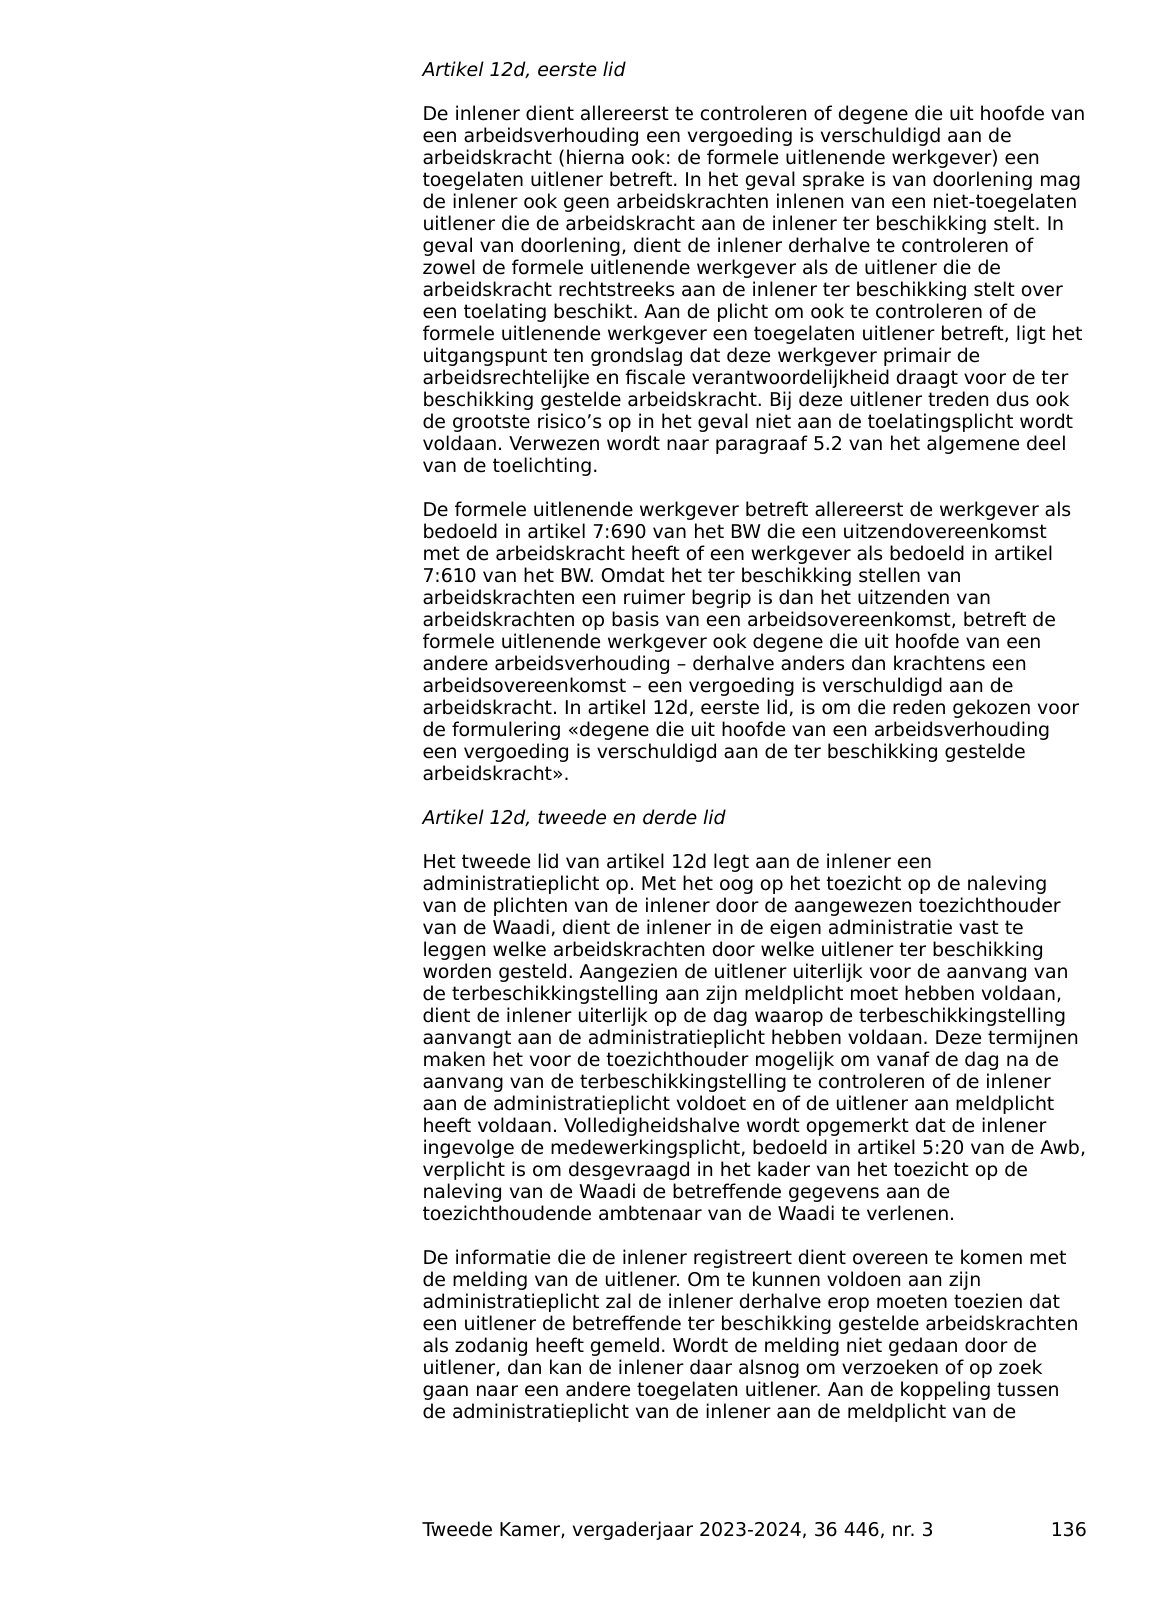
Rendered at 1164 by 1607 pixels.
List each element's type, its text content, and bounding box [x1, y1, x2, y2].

text De formele uitlenende werkgever betreft allereerst de werkgever als bedoeld in artikel 7:690 van het BW die een uitzendovereenkomst met de arbeidskracht heeft of een werkgever als bedoeld in artikel 7:610 van het BW. Omdat het ter beschikking stellen van arbeidskrachten een ruimer begrip is dan het uitzenden van arbeidskrachten op basis van een arbeidsovereenkomst, betreft de formele uitlenende werkgever ook degene die uit hoofde van een andere arbeidsverhouding – derhalve anders dan krachtens een arbeidsovereenkomst – een vergoeding is verschuldigd aan de arbeidskracht. In artikel 12d, eerste lid, is om die reden gekozen voor de formulering «degene die uit hoofde van een arbeidsverhouding een vergoeding is verschuldigd aan de ter beschikking gestelde arbeidskracht». [422, 499, 1087, 785]
subtitle Artikel 12d, tweede en derde lid [422, 807, 1087, 829]
text De informatie die de inlener registreert dient overeen te komen met de melding van de uitlener. Om te kunnen voldoen aan zijn administratieplicht zal de inlener derhalve erop moeten toezien dat een uitlener de betreffende ter beschikking gestelde arbeidskrachten als zodanig heeft gemeld. Wordt de melding niet gedaan door de uitlener, dan kan de inlener daar alsnog om verzoeken of op zoek gaan naar een andere toegelaten uitlener. Aan de koppeling tussen de administratieplicht van de inlener aan de meldplicht van de [422, 1247, 1087, 1423]
text De inlener dient allereerst te controleren of degene die uit hoofde van een arbeidsverhouding een vergoeding is verschuldigd aan de arbeidskracht (hierna ook: de formele uitlenende werkgever) een toegelaten uitlener betreft. In het geval sprake is van doorlening mag de inlener ook geen arbeidskrachten inlenen van een niet-toegelaten uitlener die de arbeidskracht aan de inlener ter beschikking stelt. In geval van doorlening, dient de inlener derhalve te controleren of zowel de formele uitlenende werkgever als de uitlener die de arbeidskracht rechtstreeks aan de inlener ter beschikking stelt over een toelating beschikt. Aan de plicht om ook te controleren of de formele uitlenende werkgever een toegelaten uitlener betreft, ligt het uitgangspunt ten grondslag dat deze werkgever primair de arbeidsrechtelijke en fiscale verantwoordelijkheid draagt voor de ter beschikking gestelde arbeidskracht. Bij deze uitlener treden dus ook de grootste risico’s op in het geval niet aan de toelatingsplicht wordt voldaan. Verwezen wordt naar paragraaf 5.2 van het algemene deel van de toelichting. [422, 103, 1087, 477]
text Het tweede lid van artikel 12d legt aan de inlener een administratieplicht op. Met het oog op het toezicht op de naleving van de plichten van de inlener door de aangewezen toezichthouder van de Waadi, dient de inlener in de eigen administratie vast te leggen welke arbeidskrachten door welke uitlener ter beschikking worden gesteld. Aangezien de uitlener uiterlijk voor de aanvang van de terbeschikkingstelling aan zijn meldplicht moet hebben voldaan, dient de inlener uiterlijk op de dag waarop de terbeschikkingstelling aanvangt aan de administratieplicht hebben voldaan. Deze termijnen maken het voor de toezichthouder mogelijk om vanaf de dag na de aanvang van de terbeschikkingstelling te controleren of de inlener aan de administratieplicht voldoet en of de uitlener aan meldplicht heeft voldaan. Volledigheidshalve wordt opgemerkt dat de inlener ingevolge de medewerkingsplicht, bedoeld in artikel 5:20 van de Awb, verplicht is om desgevraagd in het kader van het toezicht op de naleving van de Waadi de betreffende gegevens aan de toezichthoudende ambtenaar van de Waadi te verlenen. [422, 851, 1087, 1225]
subtitle Artikel 12d, eerste lid [422, 59, 1087, 81]
